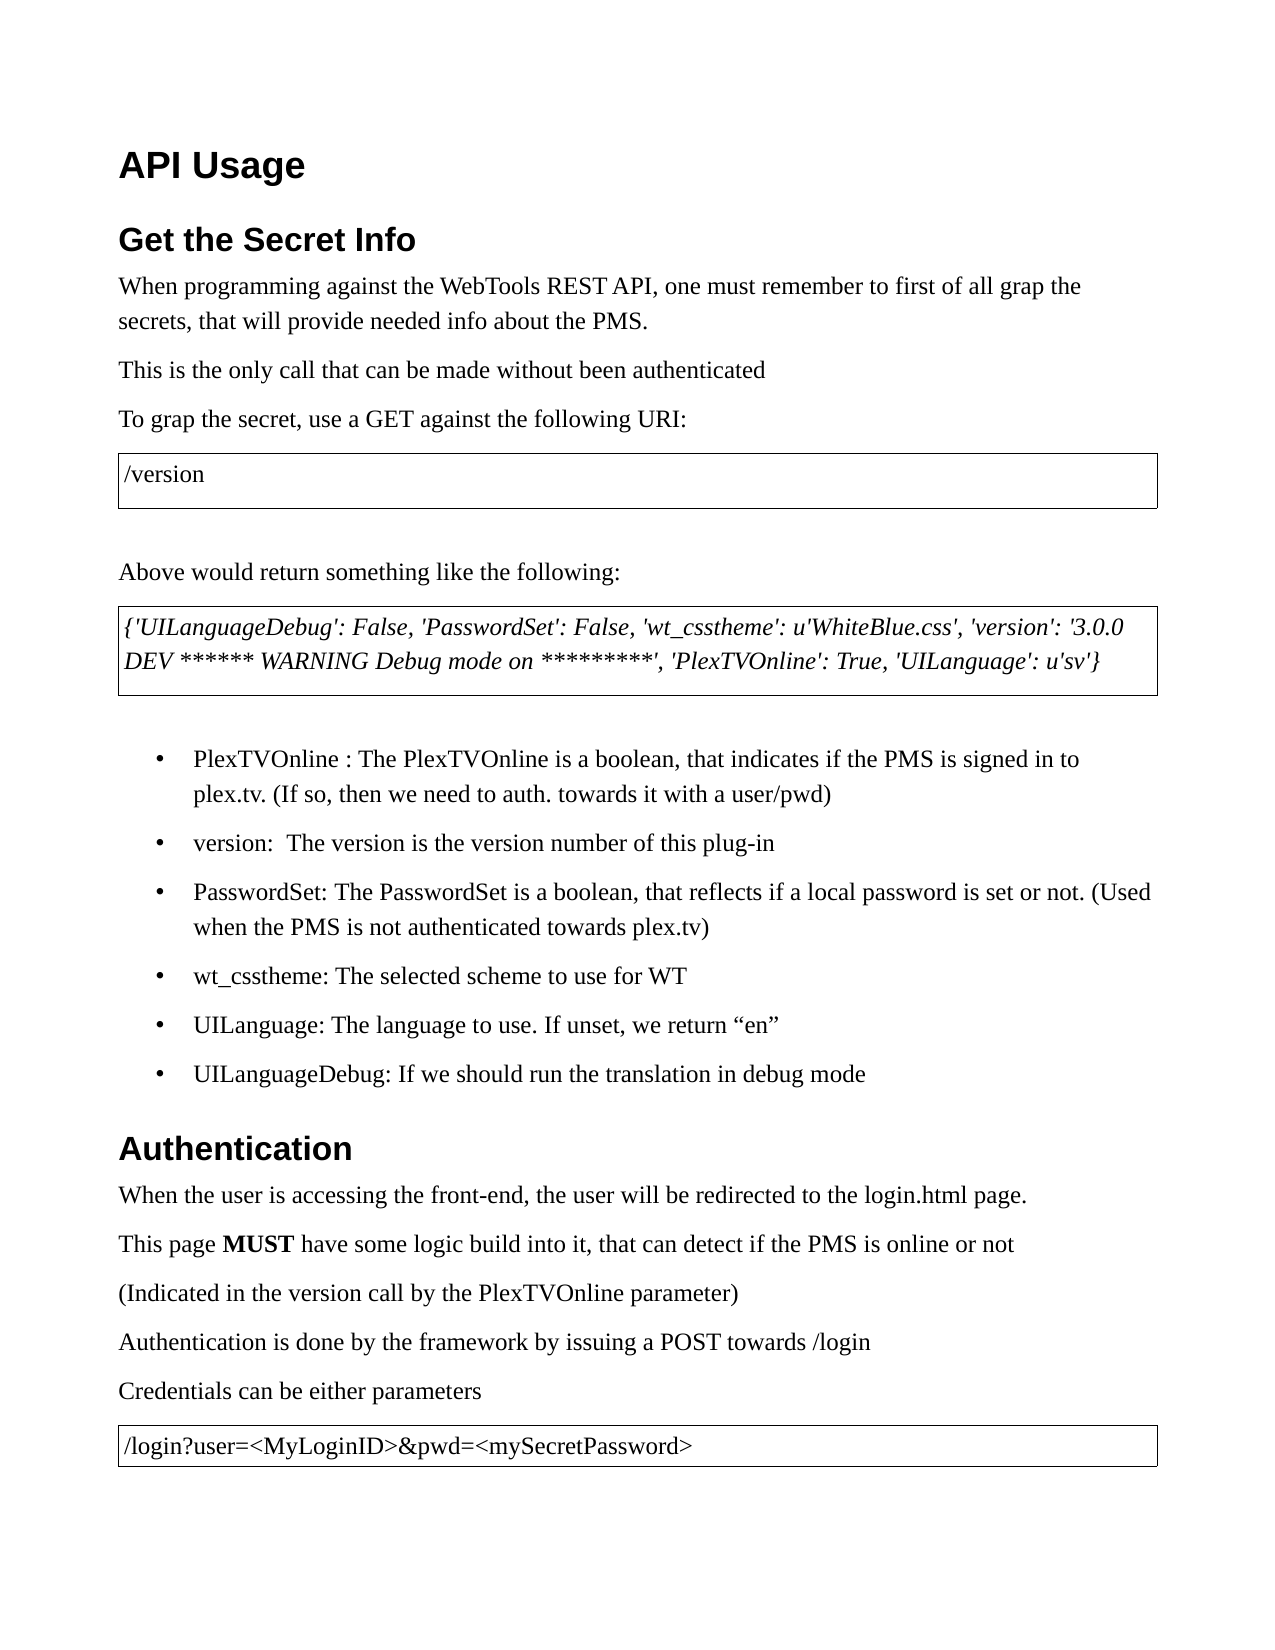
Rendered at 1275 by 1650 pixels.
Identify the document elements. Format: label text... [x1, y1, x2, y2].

list version: The version is the version number of this plug-in [156, 828, 1157, 857]
text This is the only call that can be made without been authenticated [118, 355, 1157, 383]
subtitle Get the Secret Info [118, 220, 1157, 259]
text To grap the secret, use a GET against the following URI: [118, 404, 1157, 433]
text Credentials can be either parameters [118, 1376, 1157, 1405]
text When programming against the WebTools REST API, one must remember to first of all grap the secrets, that will provide needed info about the PMS. [118, 271, 1157, 334]
table_header /login?user=<MyLoginID>&pwd=<mySecretPassword> [119, 1426, 1157, 1466]
text (Indicated in the version call by the PlexTVOnline parameter) [118, 1278, 1157, 1307]
list PasswordSet: The PasswordSet is a boolean, that reflects if a local password is set or not. (Used when the PMS is not authenticated towards plex.tv) [156, 877, 1157, 940]
text Authentication is done by the framework by issuing a POST towards /login [118, 1327, 1157, 1356]
text When the user is accessing the front-end, the user will be redirected to the login.html page. [118, 1180, 1157, 1209]
subtitle Authentication [118, 1129, 1157, 1167]
table_header {'UILanguageDebug': False, 'PasswordSet': False, 'wt_csstheme': u'WhiteBlue.css', 'version': '3.0.0 DEV ****** WARNING Debug mode on *********', 'PlexTVOnline': True, 'UILanguage': u'sv'} [119, 607, 1157, 695]
list UILanguage: The language to use. If unset, we return “en” [156, 1010, 1157, 1038]
list wt_csstheme: The selected scheme to use for WT [156, 961, 1157, 989]
table_header /version [119, 454, 1157, 508]
subtitle API Usage [118, 143, 1157, 187]
list PlexTVOnline : The PlexTVOnline is a boolean, that indicates if the PMS is signed in to plex.tv. (If so, then we need to auth. towards it with a user/pwd) [156, 744, 1157, 808]
text This page MUST have some logic build into it, that can detect if the PMS is online or not [118, 1229, 1157, 1258]
text Above would return something like the following: [118, 557, 1157, 586]
list UILanguageDebug: If we should run the translation in debug mode [156, 1059, 1157, 1088]
